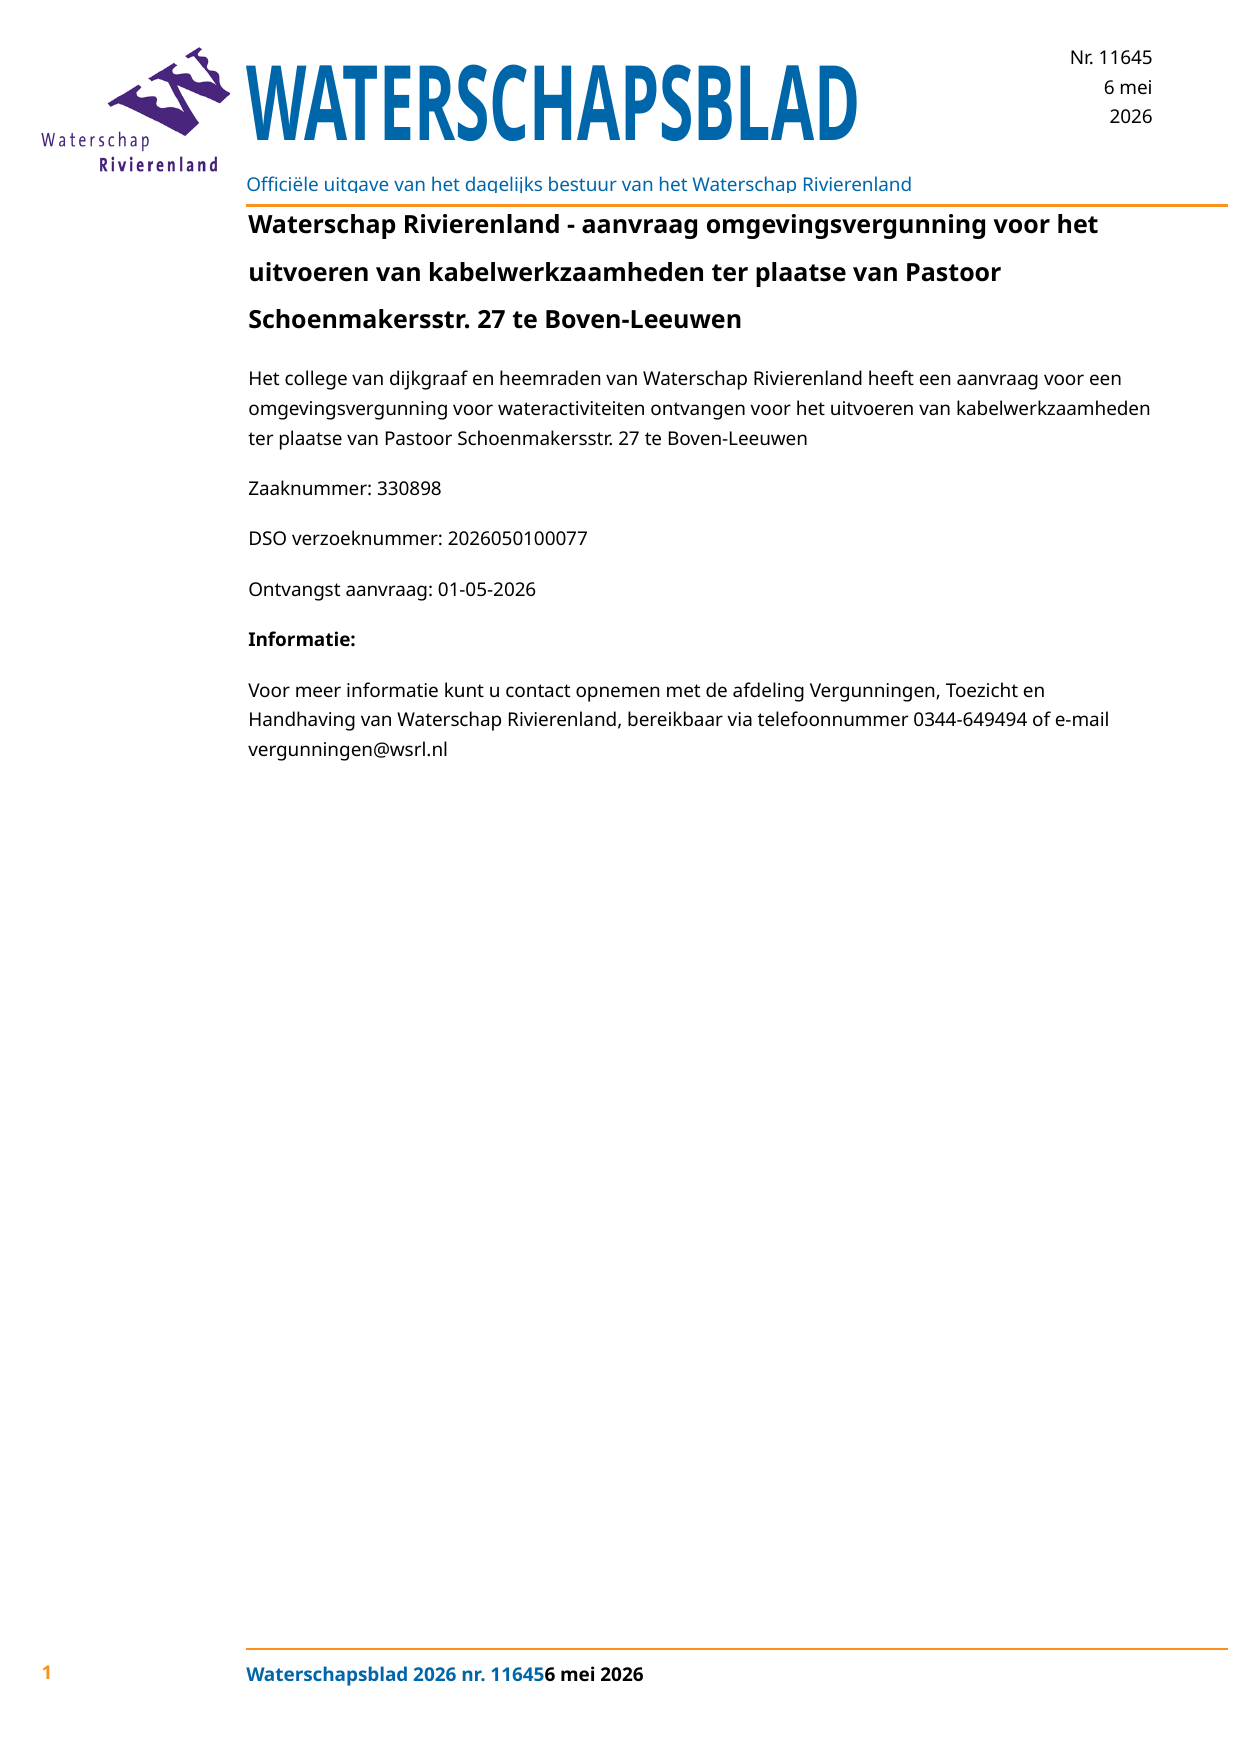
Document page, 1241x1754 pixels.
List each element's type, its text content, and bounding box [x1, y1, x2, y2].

text Waterschap Rivierenland - aanvraag omgevingsvergunning voor het uitvoeren van kabelwerkzaamheden ter plaatse van Pastoor Schoenmakersstr. 27 te Boven-Leeuwen [248, 207, 1152, 336]
text Voor meer informatie kunt u contact opnemen met de afdeling Vergunningen, Toezicht en Handhaving van Waterschap Rivierenland, bereikbaar via telefoonnummer 0344-649494 of e-mail vergunningen@wsrl.nl [248, 677, 1152, 762]
text DSO verzoeknummer: 2026050100077 [248, 526, 1152, 551]
text Het college van dijkgraaf en heemraden van Waterschap Rivierenland heeft een aanvraag voor een omgevingsvergunning voor wateractiviteiten ontvangen voor het uitvoeren van kabelwerkzaamheden ter plaatse van Pastoor Schoenmakersstr. 27 te Boven-Leeuwen [248, 366, 1152, 450]
text Informatie: [248, 626, 1152, 652]
text Zaaknummer: 330898 [248, 475, 1152, 501]
picture [41, 47, 231, 172]
text Ontvangst aanvraag: 01-05-2026 [248, 576, 1152, 602]
